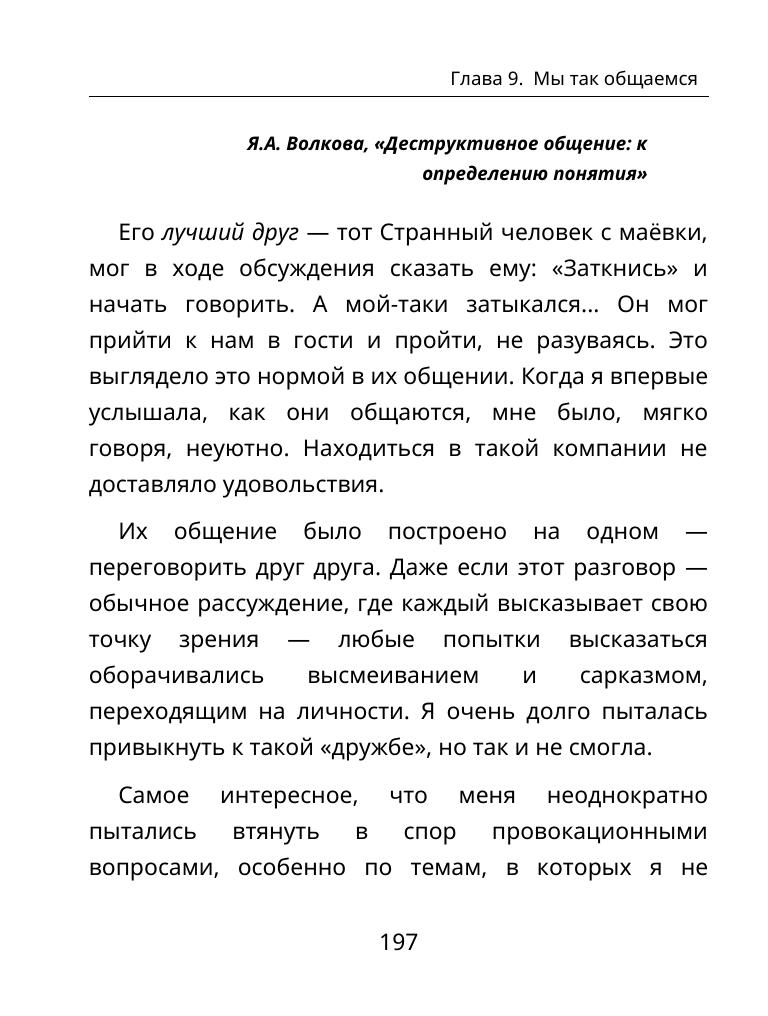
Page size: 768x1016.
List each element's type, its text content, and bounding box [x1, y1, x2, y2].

text Я.А. Волкова, «Деструктивное общение: к определению понятия» [148, 126, 649, 186]
text Самое интересное, что меня неоднократно пытались втянуть в спор провокационными вопросами, особенно по темам, в которых я не [88, 779, 709, 882]
text Его лучший друг — тот Странный человек с маёвки, мог в ходе обсуждения сказать ему: «Заткнись» и начать говорить. А мой-таки затыкался... Он мог прийти к нам в гости и пройти, не разуваясь. Это выглядело это нормой в их общении. Когда я впервые услышала, как они общаются, мне было, мягко говоря, неуютно. Находиться в такой компании не доставляло удовольствия. [88, 216, 709, 499]
text Их общение было построено на одном — переговорить друг друга. Даже если этот разговор — обычное рассуждение, где каждый высказывает свою точку зрения — любые попытки высказаться оборачивались высмеиванием и сарказмом, переходящим на личности. Я очень долго пыталась привыкнуть к такой «дружбе», но так и не смогла. [88, 515, 709, 762]
